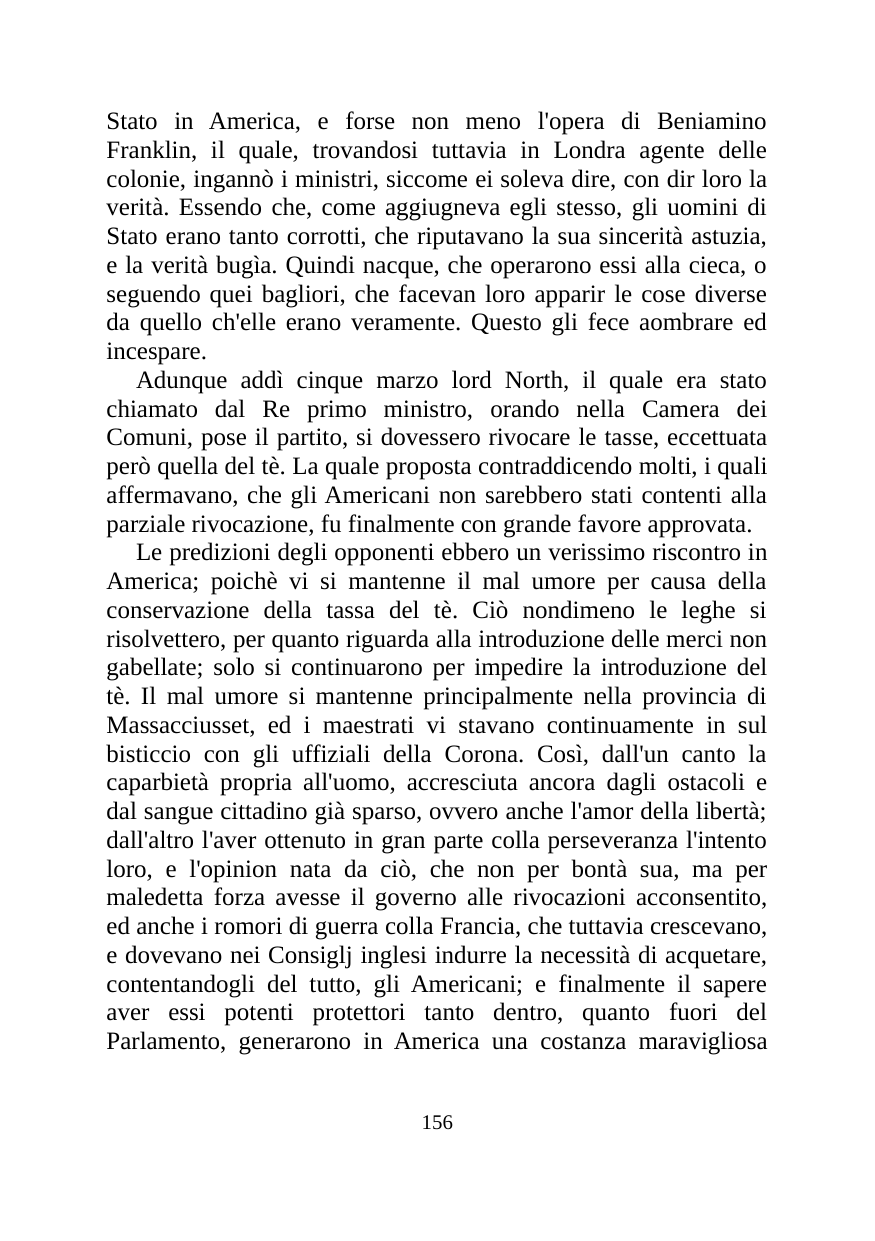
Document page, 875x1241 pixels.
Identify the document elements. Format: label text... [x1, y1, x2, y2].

text Adunque addì cinque marzo lord North, il quale era stato chiamato dal Re primo ministro, orando nella Camera dei Comuni, pose il partito, si dovessero rivocare le tasse, eccettuata però quella del tè. La quale proposta contraddicendo molti, i quali affermavano, che gli Americani non sarebbero stati contenti alla parziale rivocazione, fu finalmente con grande favore approvata. [106, 365, 768, 537]
text Le predizioni degli opponenti ebbero un verissimo riscontro in America; poichè vi si mantenne il mal umore per causa della conservazione della tassa del tè. Ciò nondimeno le leghe si risolvettero, per quanto riguarda alla introduzione delle merci non gabellate; solo si continuarono per impedire la introduzione del tè. Il mal umore si mantenne principalmente nella provincia di Massacciusset, ed i maestrati vi stavano continuamente in sul bisticcio con gli uffiziali della Corona. Così, dall'un canto la caparbietà propria all'uomo, accresciuta ancora dagli ostacoli e dal sangue cittadino già sparso, ovvero anche l'amor della libertà; dall'altro l'aver ottenuto in gran parte colla perseveranza l'intento loro, e l'opinion nata da ciò, che non per bontà sua, ma per maledetta forza avesse il governo alle rivocazioni acconsentito, ed anche i romori di guerra colla Francia, che tuttavia crescevano, e dovevano nei Consiglj inglesi indurre la necessità di acquetare, contentandogli del tutto, gli Americani; e finalmente il sapere aver essi potenti protettori tanto dentro, quanto fuori del Parlamento, generarono in America una costanza maravigliosa [106, 537, 768, 1055]
text Stato in America, e forse non meno l'opera di Beniamino Franklin, il quale, trovandosi tuttavia in Londra agente delle colonie, ingannò i ministri, siccome ei soleva dire, con dir loro la verità. Essendo che, come aggiugneva egli stesso, gli uomini di Stato erano tanto corrotti, che riputavano la sua sincerità astuzia, e la verità bugìa. Quindi nacque, che operarono essi alla cieca, o seguendo quei bagliori, che facevan loro apparir le cose diverse da quello ch'elle erano veramente. Questo gli fece aombrare ed incespare. [106, 106, 768, 365]
